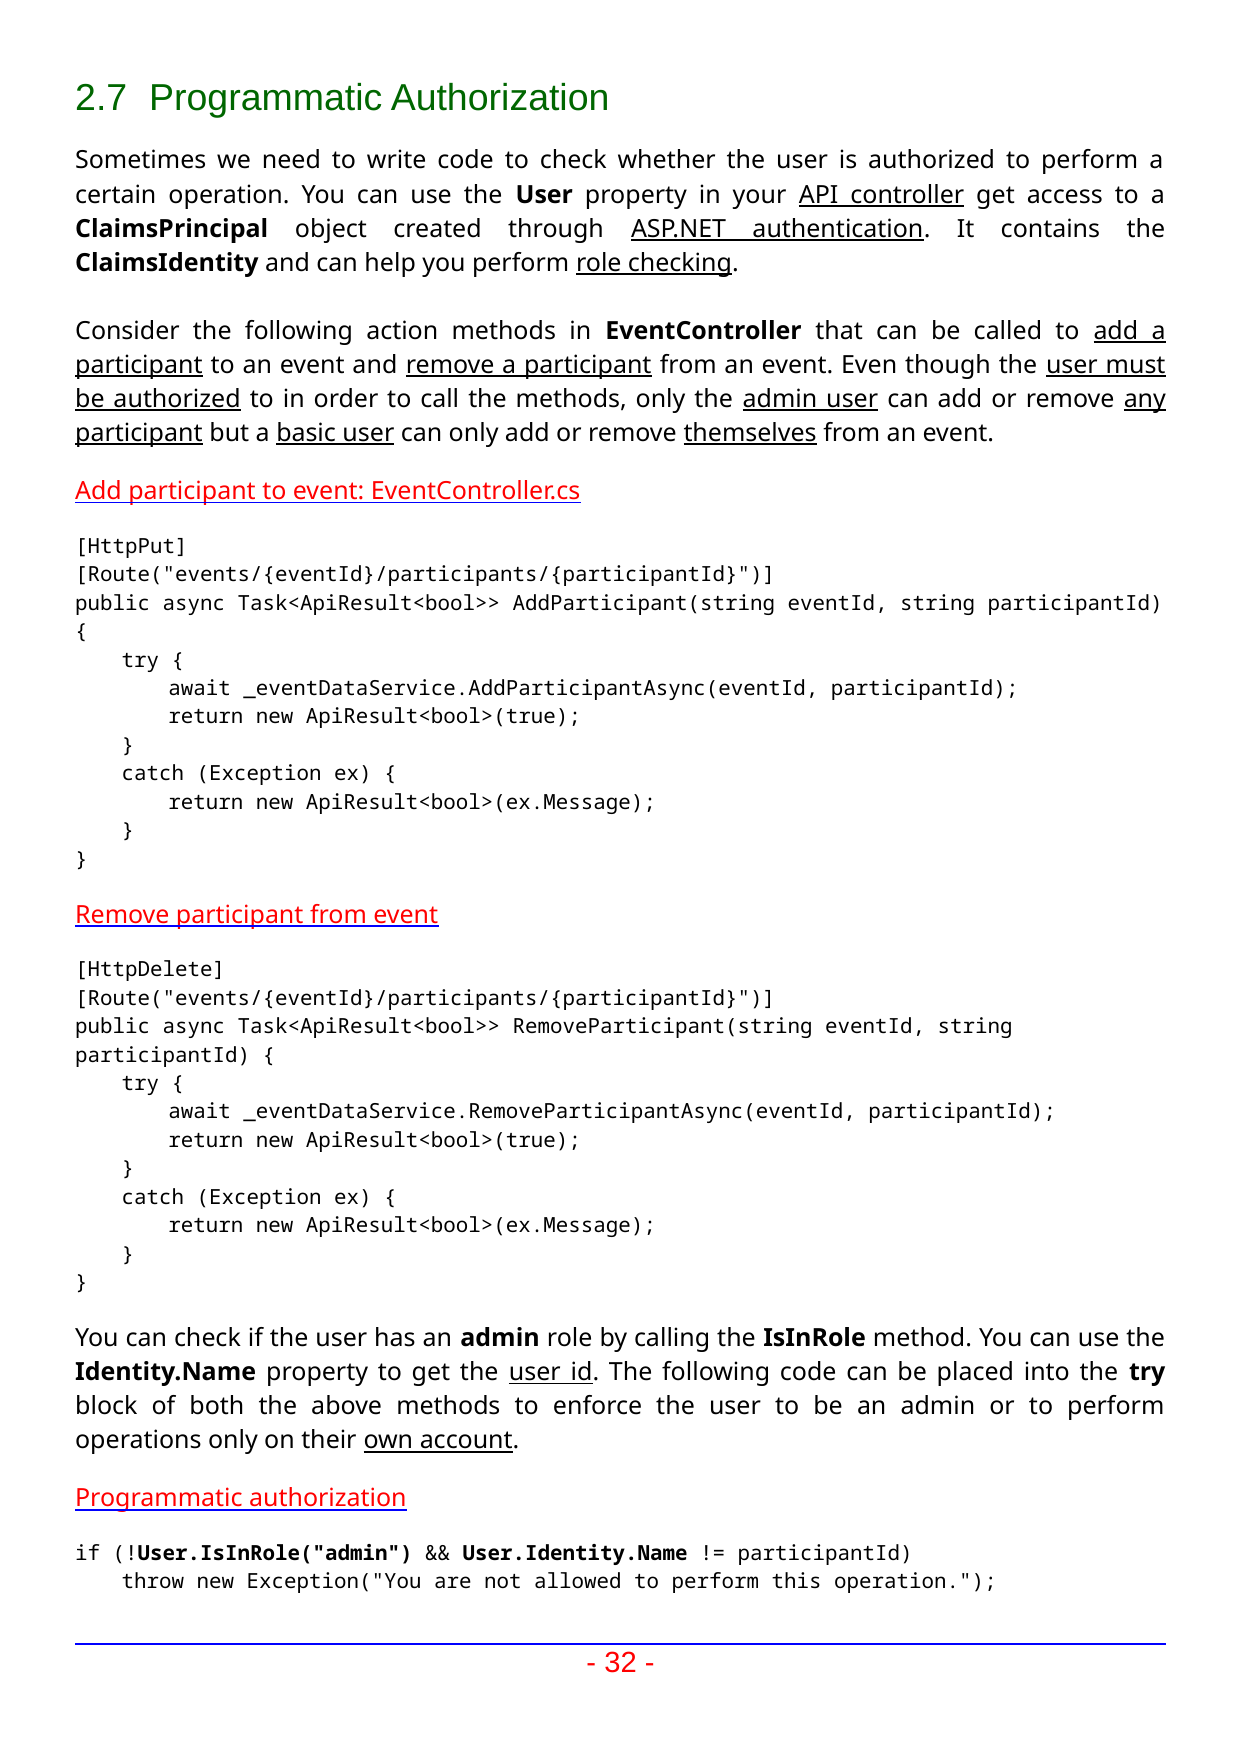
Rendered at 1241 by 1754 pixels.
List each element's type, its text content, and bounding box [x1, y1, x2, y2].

text return new ApiResult<bool>(ex.Message); [75, 787, 1166, 815]
text public async Task<ApiResult<bool>> AddParticipant(string eventId, string participantId) { [75, 588, 1166, 645]
text Sometimes we need to write code to check whether the user is authorized to perform a certain operation. You can use the User property in your API controller get access to a ClaimsPrincipal object created through ASP.NET authentication. It contains the ClaimsIdentity and can help you perform role checking. [75, 142, 1166, 278]
text try { [75, 1068, 1166, 1097]
text Consider the following action methods in EventController that can be called to add a participant to an event and remove a participant from an event. Even though the user must be authorized to in order to call the methods, only the admin user can add or remove any participant but a basic user can only add or remove themselves from an event. [75, 312, 1166, 449]
text return new ApiResult<bool>(true); [75, 702, 1166, 730]
text throw new Exception("You are not allowed to perform this operation."); [75, 1567, 1166, 1595]
text catch (Exception ex) { [75, 1182, 1166, 1210]
text } [75, 1239, 1166, 1267]
text } [75, 844, 1166, 872]
text } [75, 1267, 1166, 1296]
text } [75, 730, 1166, 758]
text try { [75, 645, 1166, 673]
text return new ApiResult<bool>(ex.Message); [75, 1210, 1166, 1239]
text await _eventDataService.AddParticipantAsync(eventId, participantId); [75, 673, 1166, 702]
text [HttpPut] [75, 531, 1166, 559]
text await _eventDataService.RemoveParticipantAsync(eventId, participantId); [75, 1097, 1166, 1125]
text Programmatic authorization [75, 1480, 1166, 1514]
text if (!User.IsInRole("admin") && User.Identity.Name != participantId) [75, 1538, 1166, 1567]
text return new ApiResult<bool>(true); [75, 1125, 1166, 1153]
text You can check if the user has an admin role by calling the IsInRole method. You can use the Identity.Name property to get the user id. The following code can be placed into the try block of both the above methods to enforce the user to be an admin or to perform operations only on their own account. [75, 1320, 1166, 1456]
text public async Task<ApiResult<bool>> RemoveParticipant(string eventId, string participantId) { [75, 1011, 1166, 1068]
text } [75, 815, 1166, 844]
text [HttpDelete] [75, 954, 1166, 983]
text [Route("events/{eventId}/participants/{participantId}")] [75, 559, 1166, 588]
text catch (Exception ex) { [75, 758, 1166, 787]
text } [75, 1153, 1166, 1182]
text 2.7 Programmatic Authorization [75, 75, 1166, 118]
text Remove participant from event [75, 896, 1166, 930]
text [Route("events/{eventId}/participants/{participantId}")] [75, 983, 1166, 1011]
text Add participant to event: EventController.cs [75, 473, 1166, 507]
